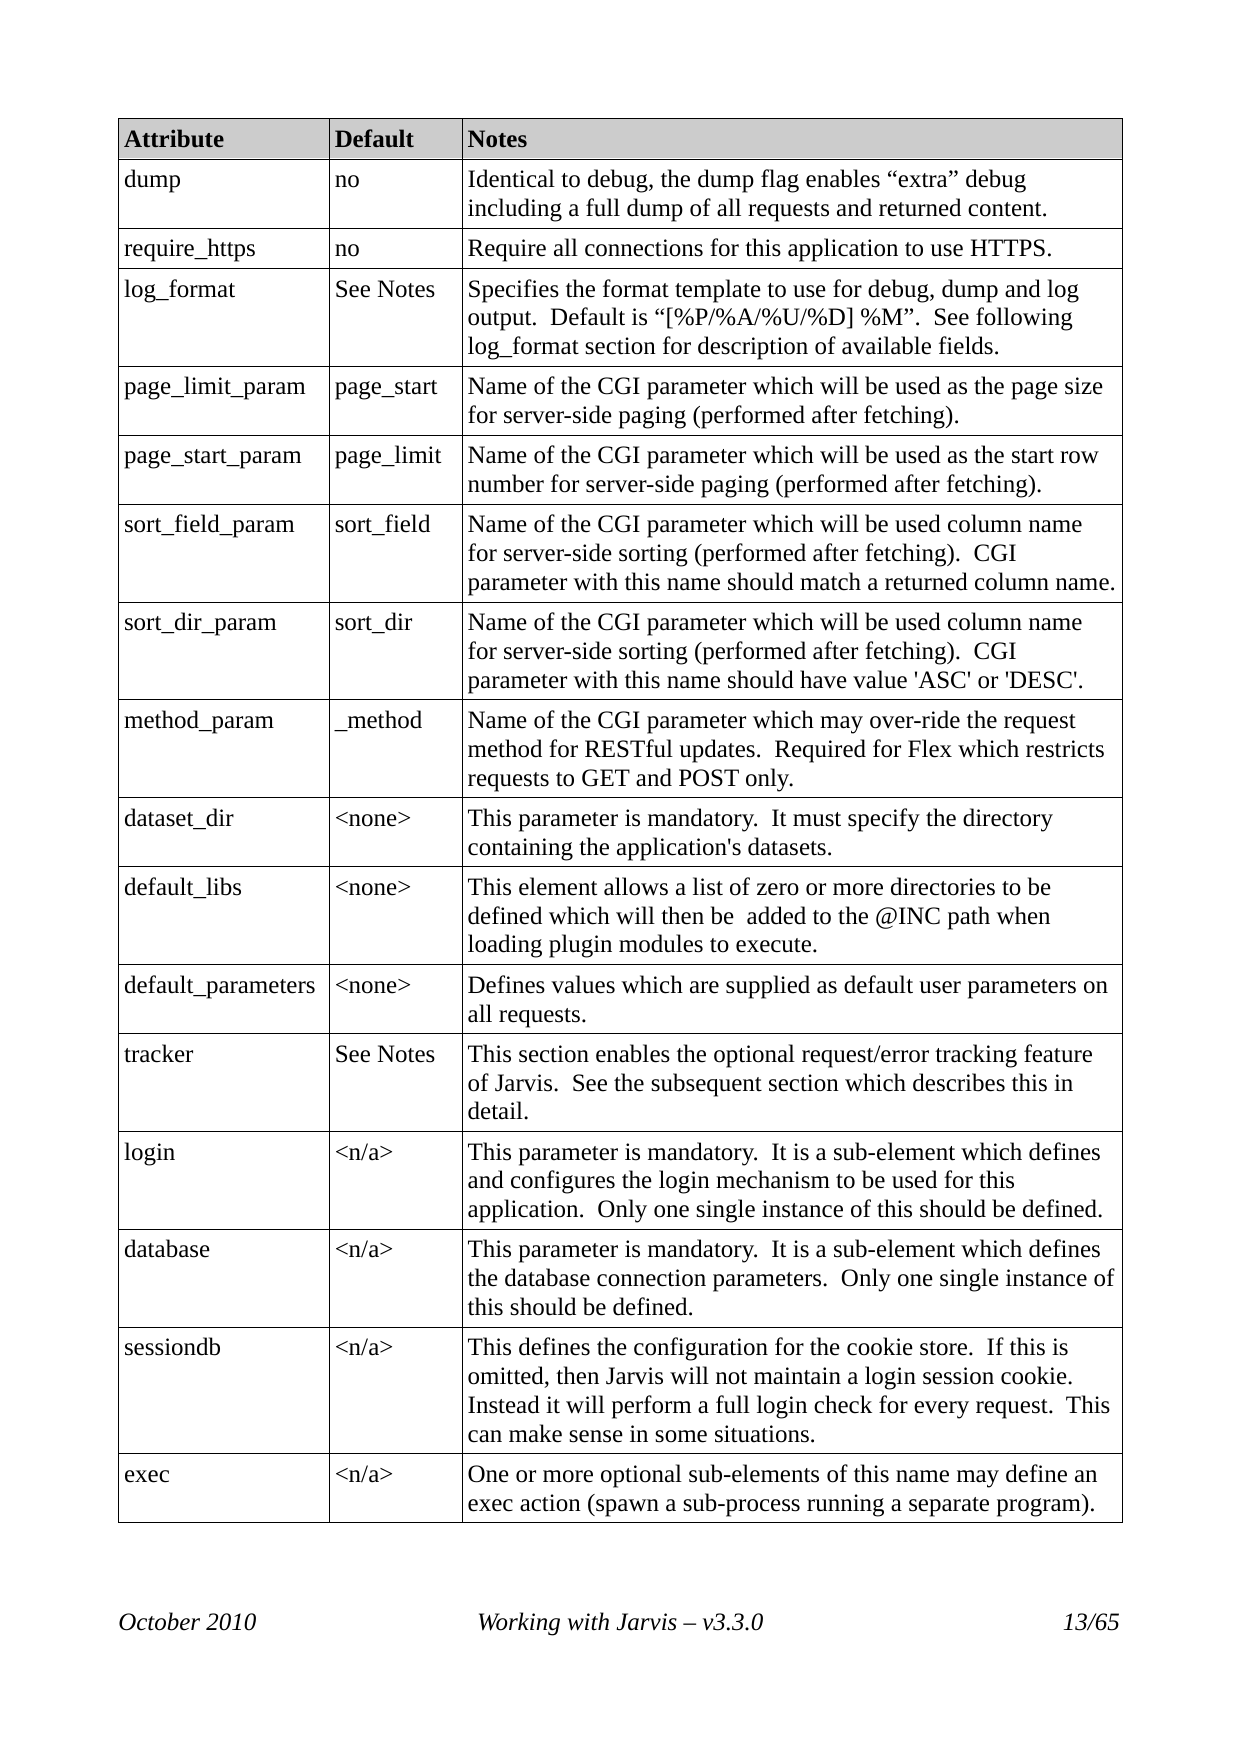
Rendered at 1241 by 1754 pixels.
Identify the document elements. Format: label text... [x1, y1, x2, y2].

table_cell Name of the CGI parameter which will be used column name for server-side sorting (performed after fetching). CGI parameter with this name should match a returned column name. [463, 505, 1122, 602]
table_cell page_start_param [119, 436, 329, 504]
table_cell <n/a> [330, 1230, 462, 1327]
table_cell This parameter is mandatory. It must specify the directory containing the application's datasets. [463, 798, 1122, 866]
table_cell default_libs [119, 867, 329, 964]
table_cell Require all connections for this application to use HTTPS. [463, 229, 1122, 268]
table_cell login [119, 1132, 329, 1229]
table_header Default [330, 119, 462, 158]
table_cell tracker [119, 1034, 329, 1131]
table_cell log_format [119, 269, 329, 366]
table_cell no [330, 229, 462, 268]
table_cell <n/a> [330, 1454, 462, 1522]
table_cell require_https [119, 229, 329, 268]
table_cell sort_field [330, 505, 462, 602]
table_cell database [119, 1230, 329, 1327]
table_cell Name of the CGI parameter which may over-ride the request method for RESTful updates. Required for Flex which restricts requests to GET and POST only. [463, 700, 1122, 797]
table_cell sort_dir_param [119, 603, 329, 699]
table_cell sort_dir [330, 603, 462, 699]
table_cell This section enables the optional request/error tracking feature of Jarvis. See the subsequent section which describes this in detail. [463, 1034, 1122, 1131]
table_cell This parameter is mandatory. It is a sub-element which defines and configures the login mechanism to be used for this application. Only one single instance of this should be defined. [463, 1132, 1122, 1229]
table_cell Name of the CGI parameter which will be used as the page size for server-side paging (performed after fetching). [463, 367, 1122, 435]
table_cell See Notes [330, 269, 462, 366]
table_cell exec [119, 1454, 329, 1522]
table_cell See Notes [330, 1034, 462, 1131]
table_cell page_start [330, 367, 462, 435]
table_cell default_parameters [119, 965, 329, 1033]
table_header Attribute [119, 119, 329, 158]
table_cell Defines values which are supplied as default user parameters on all requests. [463, 965, 1122, 1033]
table_cell Identical to debug, the dump flag enables “extra” debug including a full dump of all requests and returned content. [463, 160, 1122, 227]
table_cell sessiondb [119, 1328, 329, 1453]
table_cell Name of the CGI parameter which will be used as the start row number for server-side paging (performed after fetching). [463, 436, 1122, 504]
table_cell _method [330, 700, 462, 797]
table_cell This defines the configuration for the cookie store. If this is omitted, then Jarvis will not maintain a login session cookie. Instead it will perform a full login check for every request. This can make sense in some situations. [463, 1328, 1122, 1453]
table_cell <n/a> [330, 1328, 462, 1453]
table_cell page_limit_param [119, 367, 329, 435]
table_cell Specifies the format template to use for debug, dump and log output. Default is “[%P/%A/%U/%D] %M”. See following log_format section for description of available fields. [463, 269, 1122, 366]
table_cell page_limit [330, 436, 462, 504]
table_cell <none> [330, 798, 462, 866]
table_cell Name of the CGI parameter which will be used column name for server-side sorting (performed after fetching). CGI parameter with this name should have value 'ASC' or 'DESC'. [463, 603, 1122, 699]
table_cell <none> [330, 965, 462, 1033]
table_cell dataset_dir [119, 798, 329, 866]
table_cell method_param [119, 700, 329, 797]
table_header Notes [463, 119, 1122, 158]
table_cell no [330, 160, 462, 227]
table_cell <none> [330, 867, 462, 964]
table_cell dump [119, 160, 329, 227]
table_cell One or more optional sub-elements of this name may define an exec action (spawn a sub-process running a separate program). [463, 1454, 1122, 1522]
table_cell <n/a> [330, 1132, 462, 1229]
table_cell sort_field_param [119, 505, 329, 602]
table_cell This parameter is mandatory. It is a sub-element which defines the database connection parameters. Only one single instance of this should be defined. [463, 1230, 1122, 1327]
table_cell This element allows a list of zero or more directories to be defined which will then be added to the @INC path when loading plugin modules to execute. [463, 867, 1122, 964]
